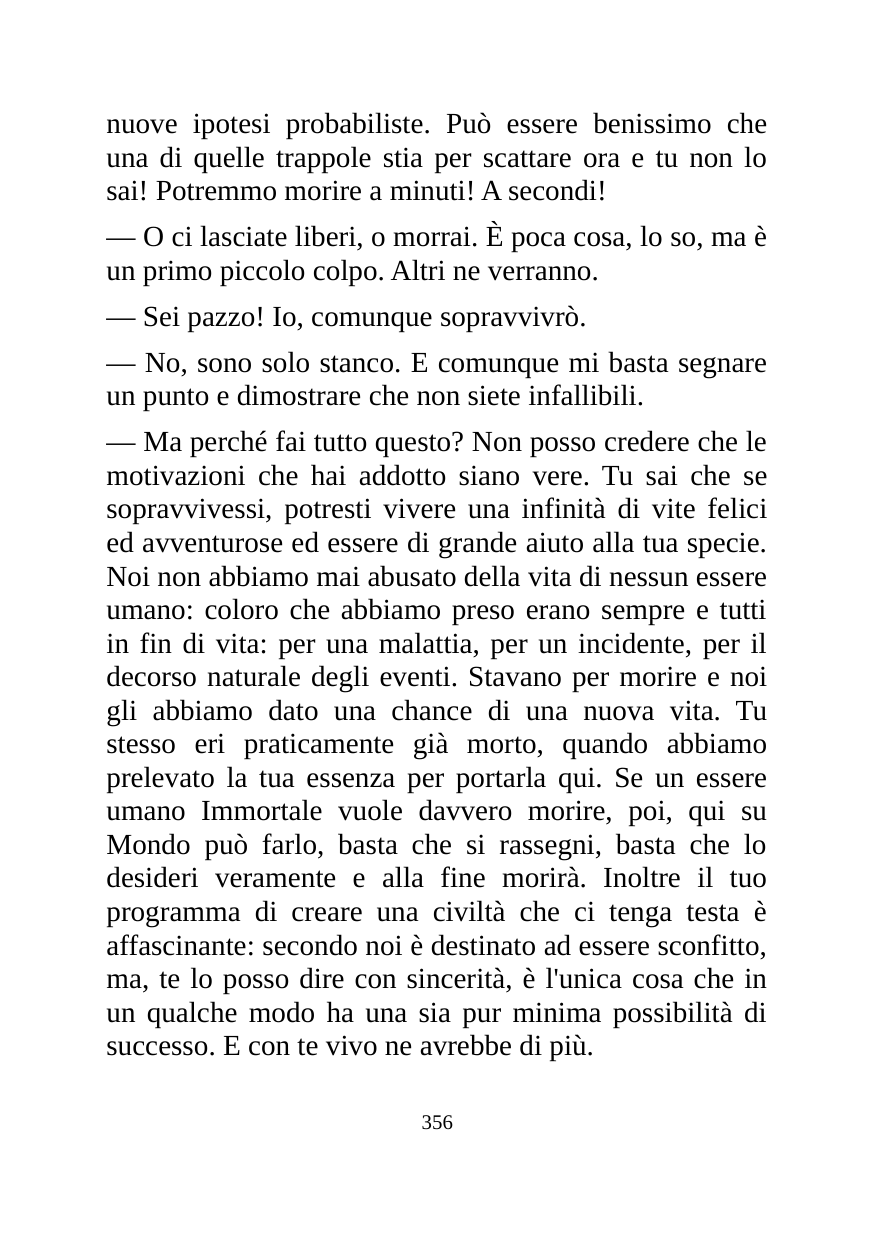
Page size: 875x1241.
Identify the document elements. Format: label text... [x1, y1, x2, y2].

text — Sei pazzo! Io, comunque sopravvivrò. [106, 299, 768, 332]
text — O ci lasciate liberi, o morrai. È poca cosa, lo so, ma è un primo piccolo colpo. Altri ne verranno. [106, 219, 768, 286]
text nuove ipotesi probabiliste. Può essere benissimo che una di quelle trappole stia per scattare ora e tu non lo sai! Potremmo morire a minuti! A secondi! [106, 106, 768, 207]
text — No, sono solo stanco. E comunque mi basta segnare un punto e dimostrare che non siete infallibili. [106, 345, 768, 412]
text — Ma perché fai tutto questo? Non posso credere che le motivazioni che hai addotto siano vere. Tu sai che se sopravvivessi, potresti vivere una infinità di vite felici ed avventurose ed essere di grande aiuto alla tua specie. Noi non abbiamo mai abusato della vita di nessun essere umano: coloro che abbiamo preso erano sempre e tutti in fin di vita: per una malattia, per un incidente, per il decorso naturale degli eventi. Stavano per morire e noi gli abbiamo dato una chance di una nuova vita. Tu stesso eri praticamente già morto, quando abbiamo prelevato la tua essenza per portarla qui. Se un essere umano Immortale vuole davvero morire, poi, qui su Mondo può farlo, basta che si rassegni, basta che lo desideri veramente e alla fine morirà. Inoltre il tuo programma di creare una civiltà che ci tenga testa è affascinante: secondo noi è destinato ad essere sconfitto, ma, te lo posso dire con sincerità, è l'unica cosa che in un qualche modo ha una sia pur minima possibilità di successo. E con te vivo ne avrebbe di più. [106, 424, 768, 1062]
